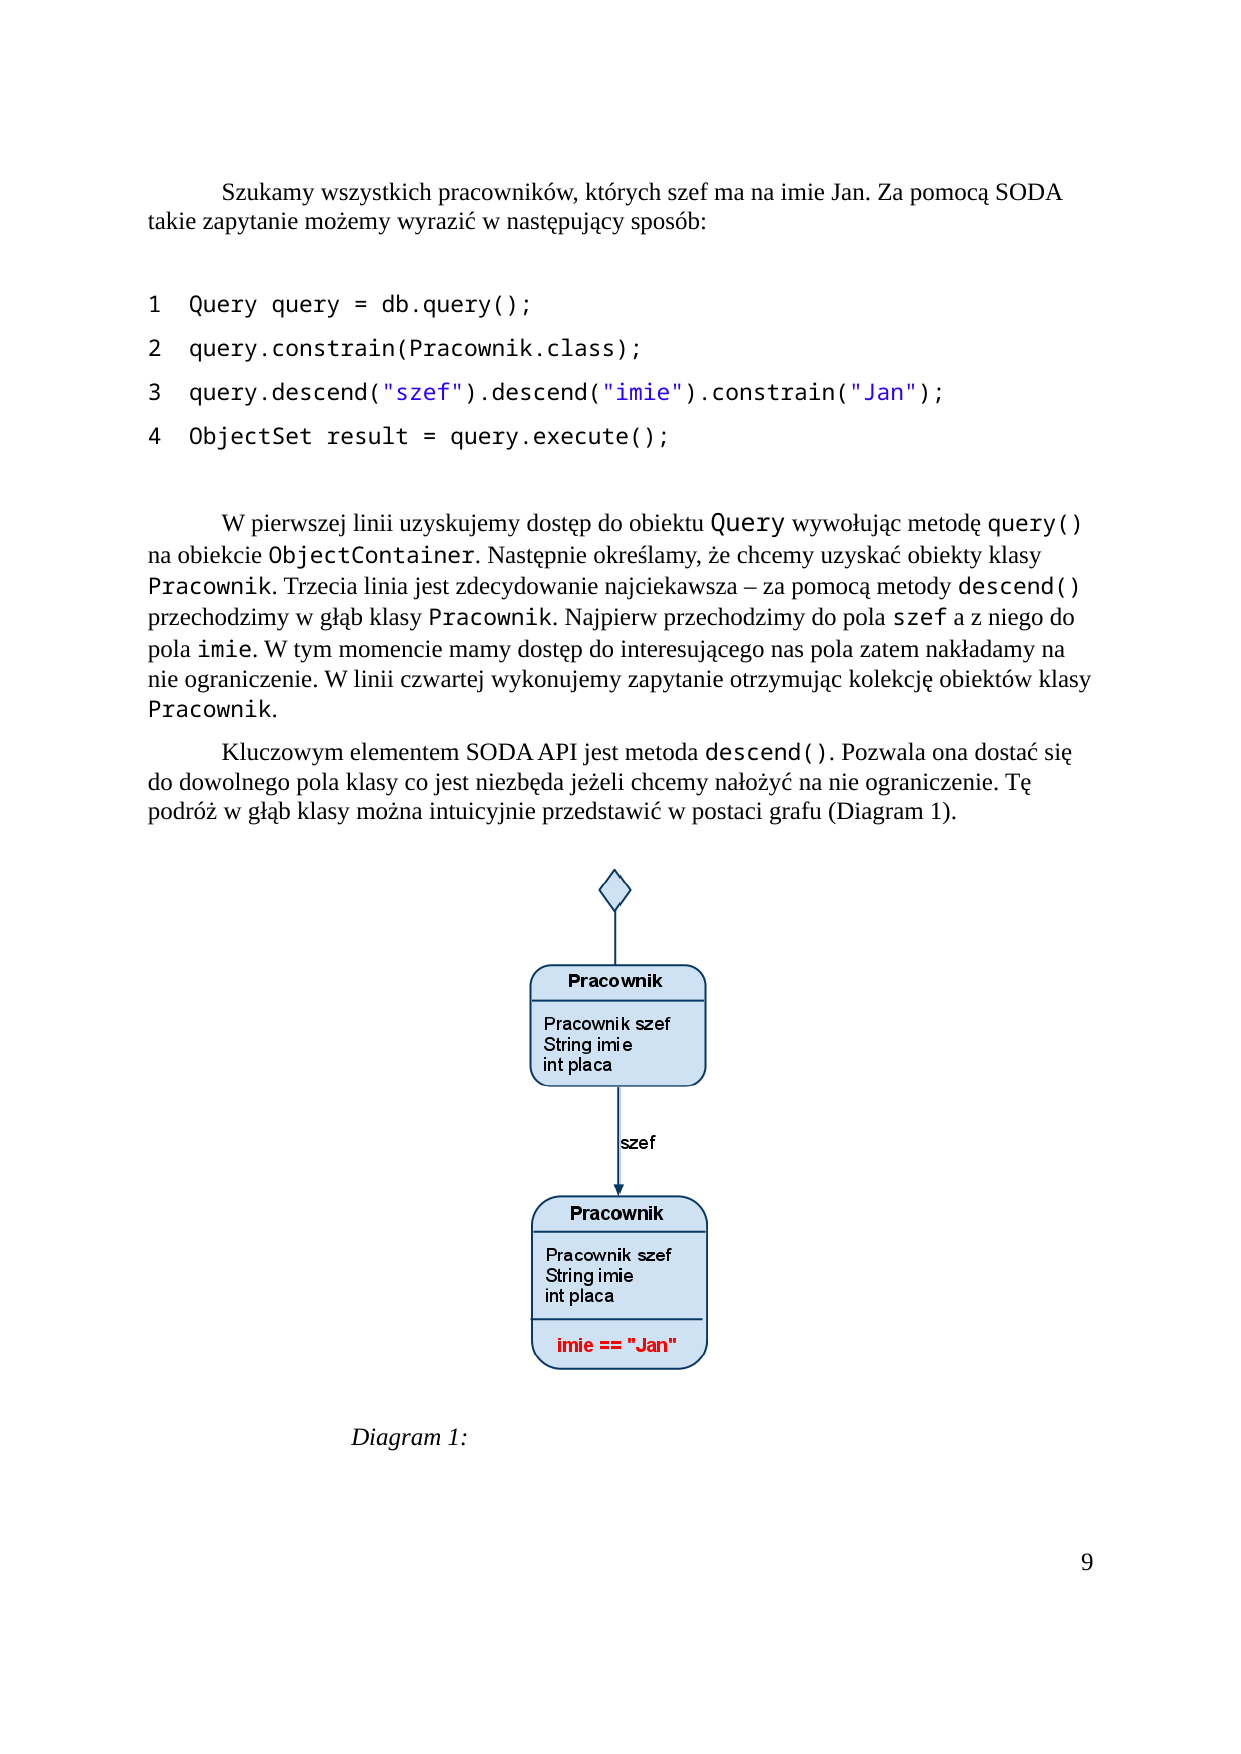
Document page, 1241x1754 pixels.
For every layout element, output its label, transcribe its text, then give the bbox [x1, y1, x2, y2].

text Diagram 1: [351, 1423, 890, 1451]
text 2 query.constrain(Pracownik.class); [148, 332, 1093, 363]
text Szukamy wszystkich pracowników, których szef ma na imie Jan. Za pomocą SODA takie zapytanie możemy wyrazić w następujący sposób: [148, 177, 1093, 235]
text W pierwszej linii uzyskujemy dostęp do obiektu Query wywołując metodę query() na obiekcie ObjectContainer. Następnie określamy, że chcemy uzyskać obiekty klasy Pracownik. Trzecia linia jest zdecydowanie najciekawsza – za pomocą metody descend() przechodzimy w głąb klasy Pracownik. Najpierw przechodzimy do pola szef a z niego do pola imie. W tym momencie mamy dostęp do interesującego nas pola zatem nakładamy na nie ograniczenie. W linii czwartej wykonujemy zapytanie otrzymując kolekcję obiektów klasy Pracownik. [148, 505, 1093, 724]
text 1 Query query = db.query(); [148, 288, 1093, 320]
text Kluczowym elementem SODA API jest metoda descend(). Pozwala ona dostać się do dowolnego pola klasy co jest niezbęda jeżeli chcemy nałożyć na nie ograniczenie. Tę podróż w głąb klasy można intuicyjnie przedstawić w postaci grafu (Diagram 1). [148, 736, 1093, 825]
text 4 ObjectSet result = query.execute(); [148, 420, 1093, 451]
picture [351, 850, 890, 1423]
text 3 query.descend("szef").descend("imie").constrain("Jan"); [148, 376, 1093, 407]
